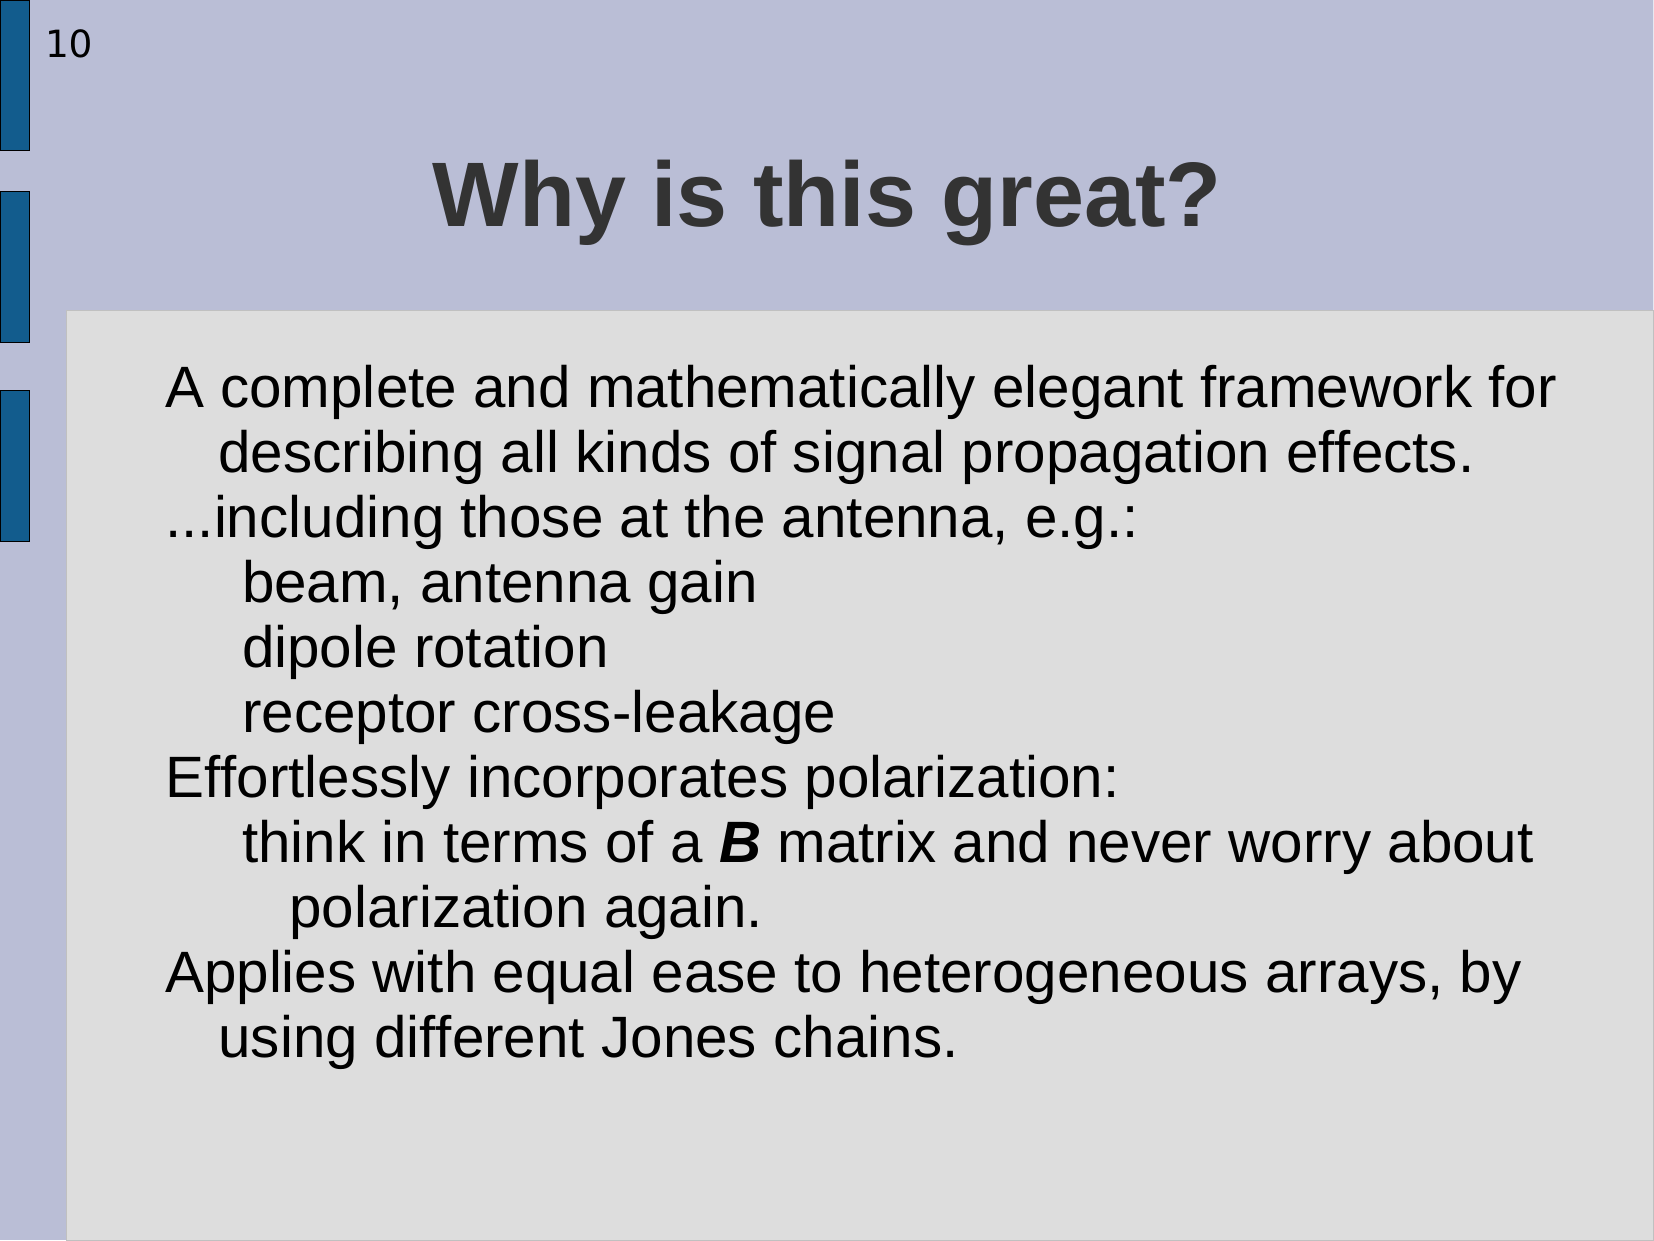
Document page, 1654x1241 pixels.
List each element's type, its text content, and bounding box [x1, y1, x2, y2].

text_box [32, 15, 267, 89]
list A complete and mathematically elegant framework for describing all kinds of signal propagation effects. ...including those at the antenna, e.g.: beam, antenna gain dipole rotation receptor cross-leakage Effortlessly incorporates polarization: think in terms of a B matrix and never worry about polarization again. Applies with equal ease to heterogeneous arrays, by using different Jones chains. [147, 354, 1560, 1168]
title Why is this great? [121, 91, 1534, 299]
